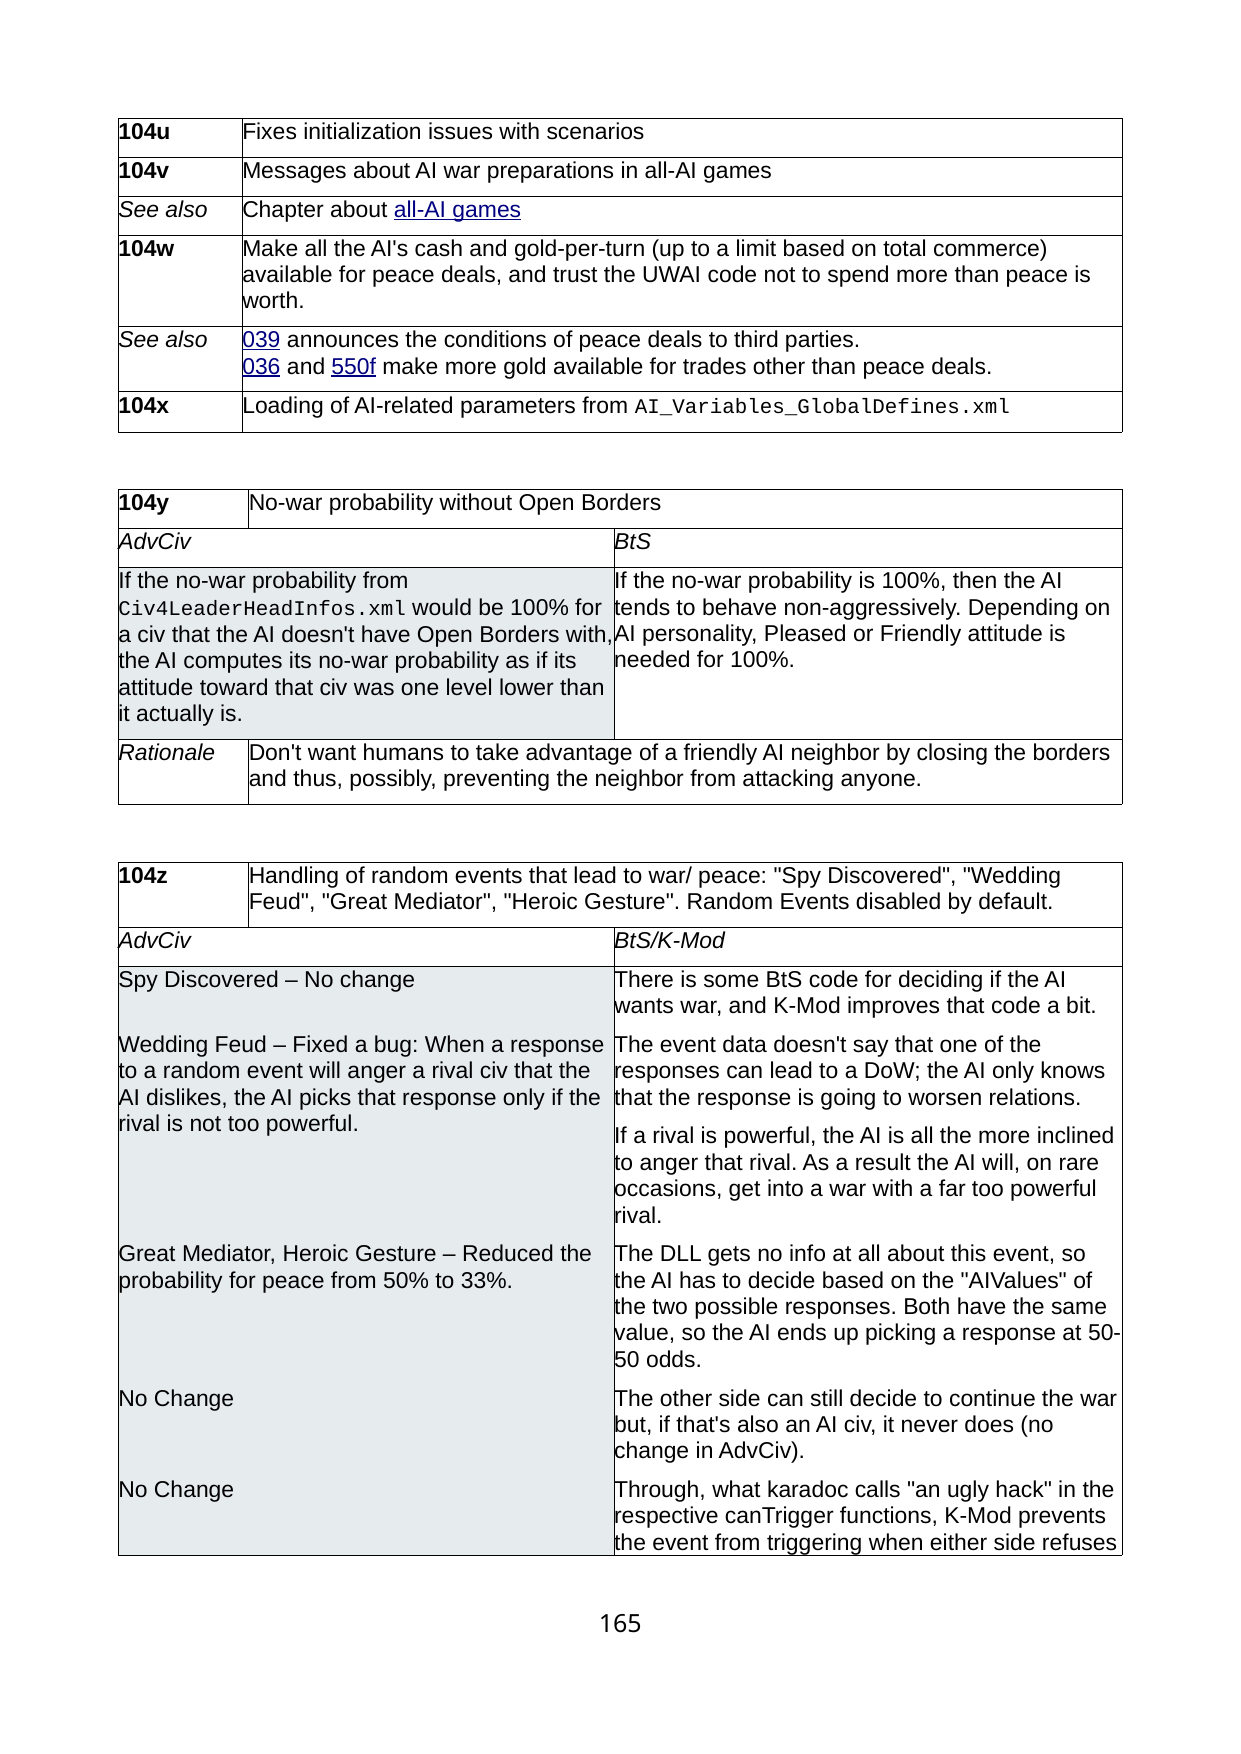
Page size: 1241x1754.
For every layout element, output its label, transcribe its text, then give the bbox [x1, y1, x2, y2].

table_cell 104w [119, 236, 242, 326]
table_cell AdvCiv [119, 529, 614, 567]
table_header 104y [119, 490, 248, 528]
table_cell Fixes initialization issues with scenarios [243, 119, 1122, 157]
table_cell Make all the AI's cash and gold-per-turn (up to a limit based on total commerce) available for peace deals, and trust the UWAI code not to spend more than peace is worth. [243, 236, 1122, 326]
table_cell See also [119, 327, 242, 391]
table_cell BtS/K-Mod [615, 928, 1122, 966]
table_header Handling of random events that lead to war/ peace: "Spy Discovered", "Wedding Feud", "Great Mediator", "Heroic Gesture". Random Events disabled by default. [249, 863, 1122, 927]
table_cell Loading of AI-related parameters from AI_Variables_GlobalDefines.xml [243, 392, 1122, 432]
table_header 104z [119, 863, 248, 927]
table_cell 104v [119, 158, 242, 196]
table_cell If the no-war probability from Civ4LeaderHeadInfos.xml would be 100% for a civ that the AI doesn't have Open Borders with, the AI computes its no-war probability as if its attitude toward that civ was one level lower than it actually is. [119, 568, 614, 739]
table_cell 104u [119, 119, 242, 157]
table_cell 039 announces the conditions of peace deals to third parties. 036 and 550f make more gold available for trades other than peace deals. [243, 327, 1122, 391]
table_cell Messages about AI war preparations in all-AI games [243, 158, 1122, 196]
table_cell Chapter about all-AI games [243, 197, 1122, 235]
table_cell See also [119, 197, 242, 235]
table_cell Rationale [119, 740, 248, 804]
table_cell 104x [119, 392, 242, 432]
table_cell AdvCiv [119, 928, 614, 966]
table_cell If the no-war probability is 100%, then the AI tends to behave non-aggressively. Depending on AI personality, Pleased or Friendly attitude is needed for 100%. [615, 568, 1122, 739]
table_cell BtS [615, 529, 1122, 567]
table_header No-war probability without Open Borders [249, 490, 1122, 528]
table_cell Don't want humans to take advantage of a friendly AI neighbor by closing the borders and thus, possibly, preventing the neighbor from attacking anyone. [249, 740, 1122, 804]
table_cell There is some BtS code for deciding if the AI wants war, and K-Mod improves that code a bit. The event data doesn't say that one of the responses can lead to a DoW; the AI only knows that the response is going to worsen relations. If a rival is powerful, the AI is all the more inclined to anger that rival. As a result the AI will, on rare occasions, get into a war with a far too powerful rival. The DLL gets no info at all about this event, so the AI has to decide based on the "AIValues" of the two possible responses. Both have the same value, so the AI ends up picking a response at 50-50 odds. The other side can still decide to continue the war but, if that's also an AI civ, it never does (no change in AdvCiv). Through, what karadoc calls "an ugly hack" in the respective canTrigger functions, K-Mod prevents the event from triggering when either side refuses [615, 967, 1122, 1555]
table_cell Spy Discovered – No change Wedding Feud – Fixed a bug: When a response to a random event will anger a rival civ that the AI dislikes, the AI picks that response only if the rival is not too powerful. Great Mediator, Heroic Gesture – Reduced the probability for peace from 50% to 33%. No Change No Change [119, 967, 614, 1555]
